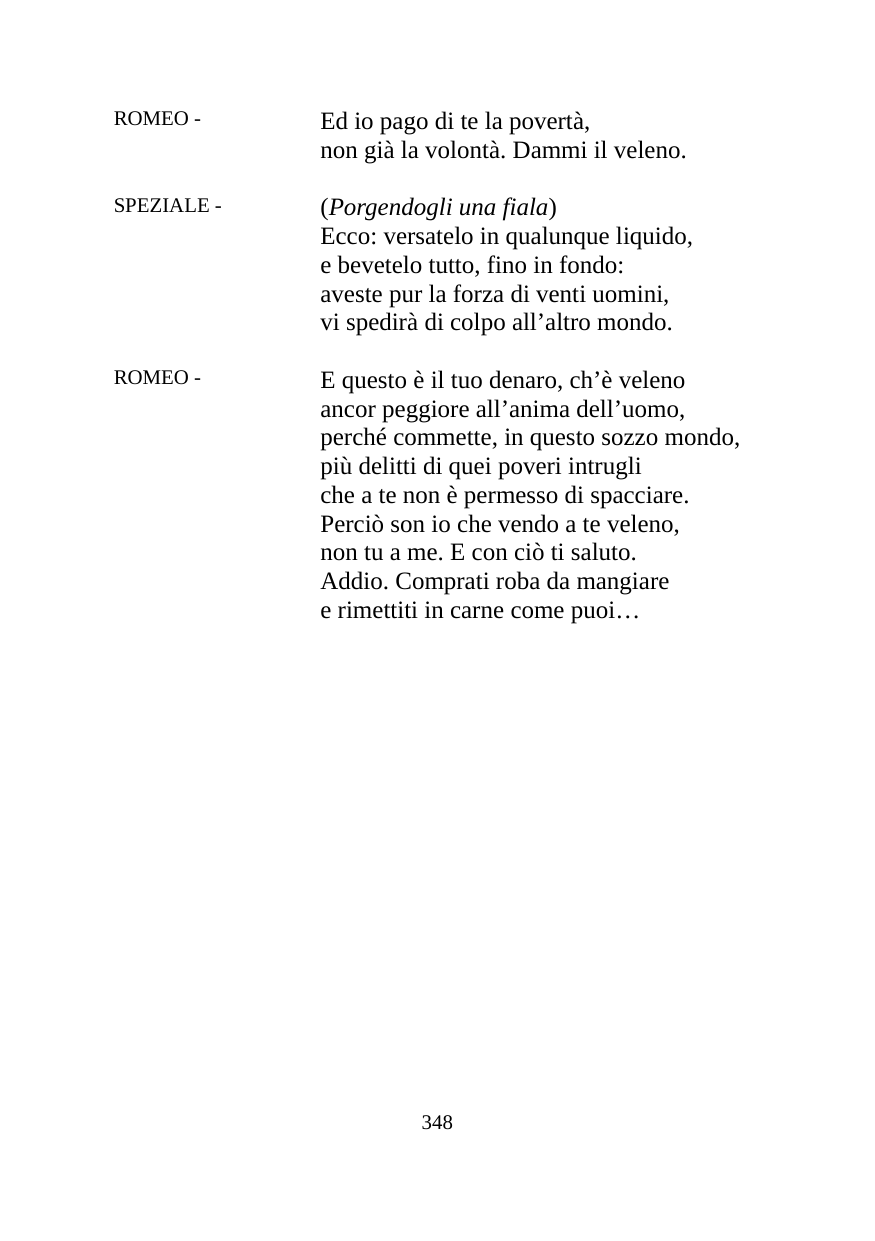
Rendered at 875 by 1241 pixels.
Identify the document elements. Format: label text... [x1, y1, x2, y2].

table_cell SPEZIALE - [106, 193, 313, 365]
table_cell (Porgendogli una fiala) Ecco: versatelo in qualunque liquido, e bevetelo tutto, fino in fondo: aveste pur la forza di venti uomini, vi spedirà di colpo all’altro mondo. [313, 193, 768, 365]
table_cell Ed io pago di te la povertà, non già la volontà. Dammi il veleno. [313, 106, 768, 192]
table_cell ROMEO - [106, 365, 313, 652]
table_cell ROMEO - [106, 106, 313, 192]
table_cell E questo è il tuo denaro, ch’è veleno ancor peggiore all’anima dell’uomo, perché commette, in questo sozzo mondo, più delitti di quei poveri intrugli che a te non è permesso di spacciare. Perciò son io che vendo a te veleno, non tu a me. E con ciò ti saluto. Addio. Comprati roba da mangiare e rimettiti in carne come puoi… [313, 365, 768, 652]
